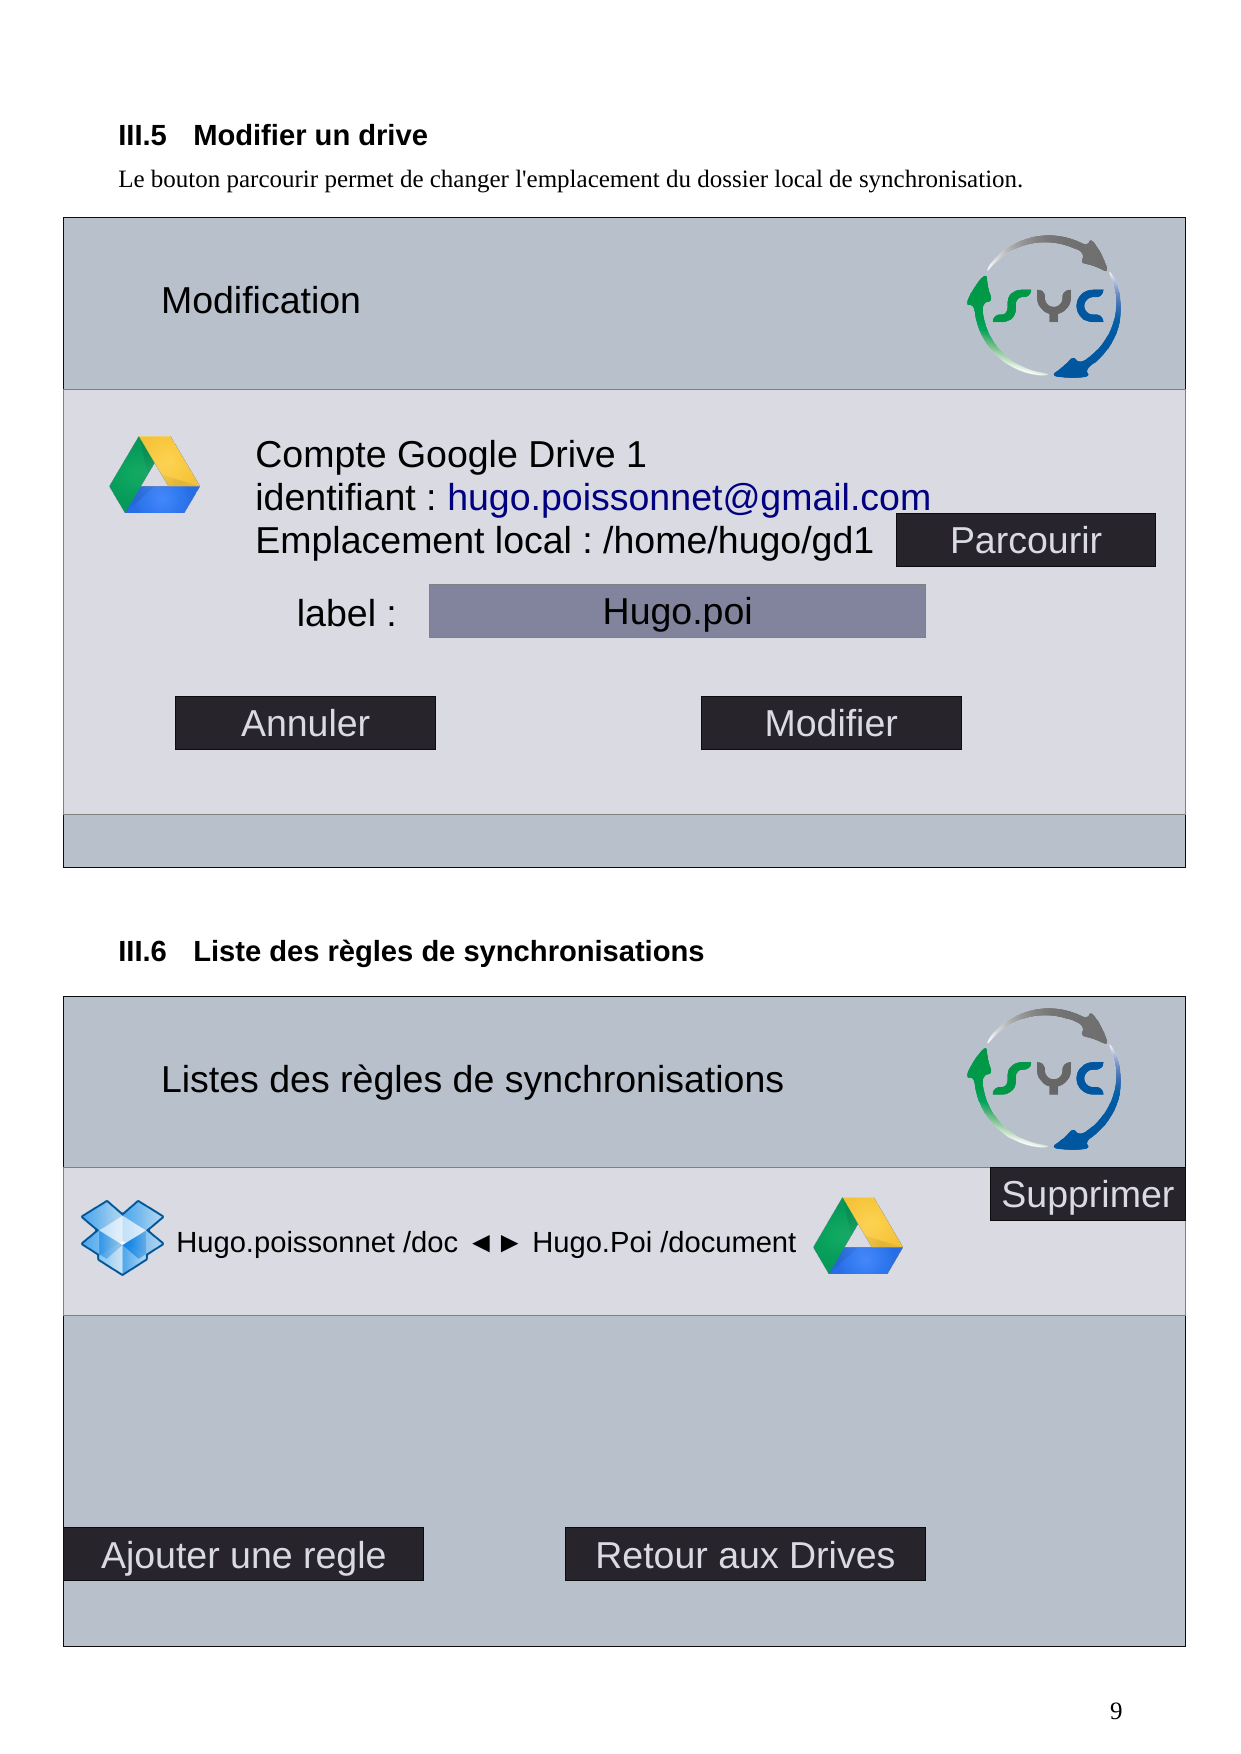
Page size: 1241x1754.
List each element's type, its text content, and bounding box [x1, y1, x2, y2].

subtitle Liste des règles de synchronisations [118, 934, 1122, 968]
picture [109, 430, 200, 519]
picture [813, 1191, 903, 1280]
picture [81, 1196, 164, 1280]
picture [967, 1008, 1121, 1150]
subtitle Modifier un drive [118, 118, 1122, 152]
text Le bouton parcourir permet de changer l'emplacement du dossier local de synchronisation. [118, 164, 1122, 193]
picture [967, 235, 1121, 378]
